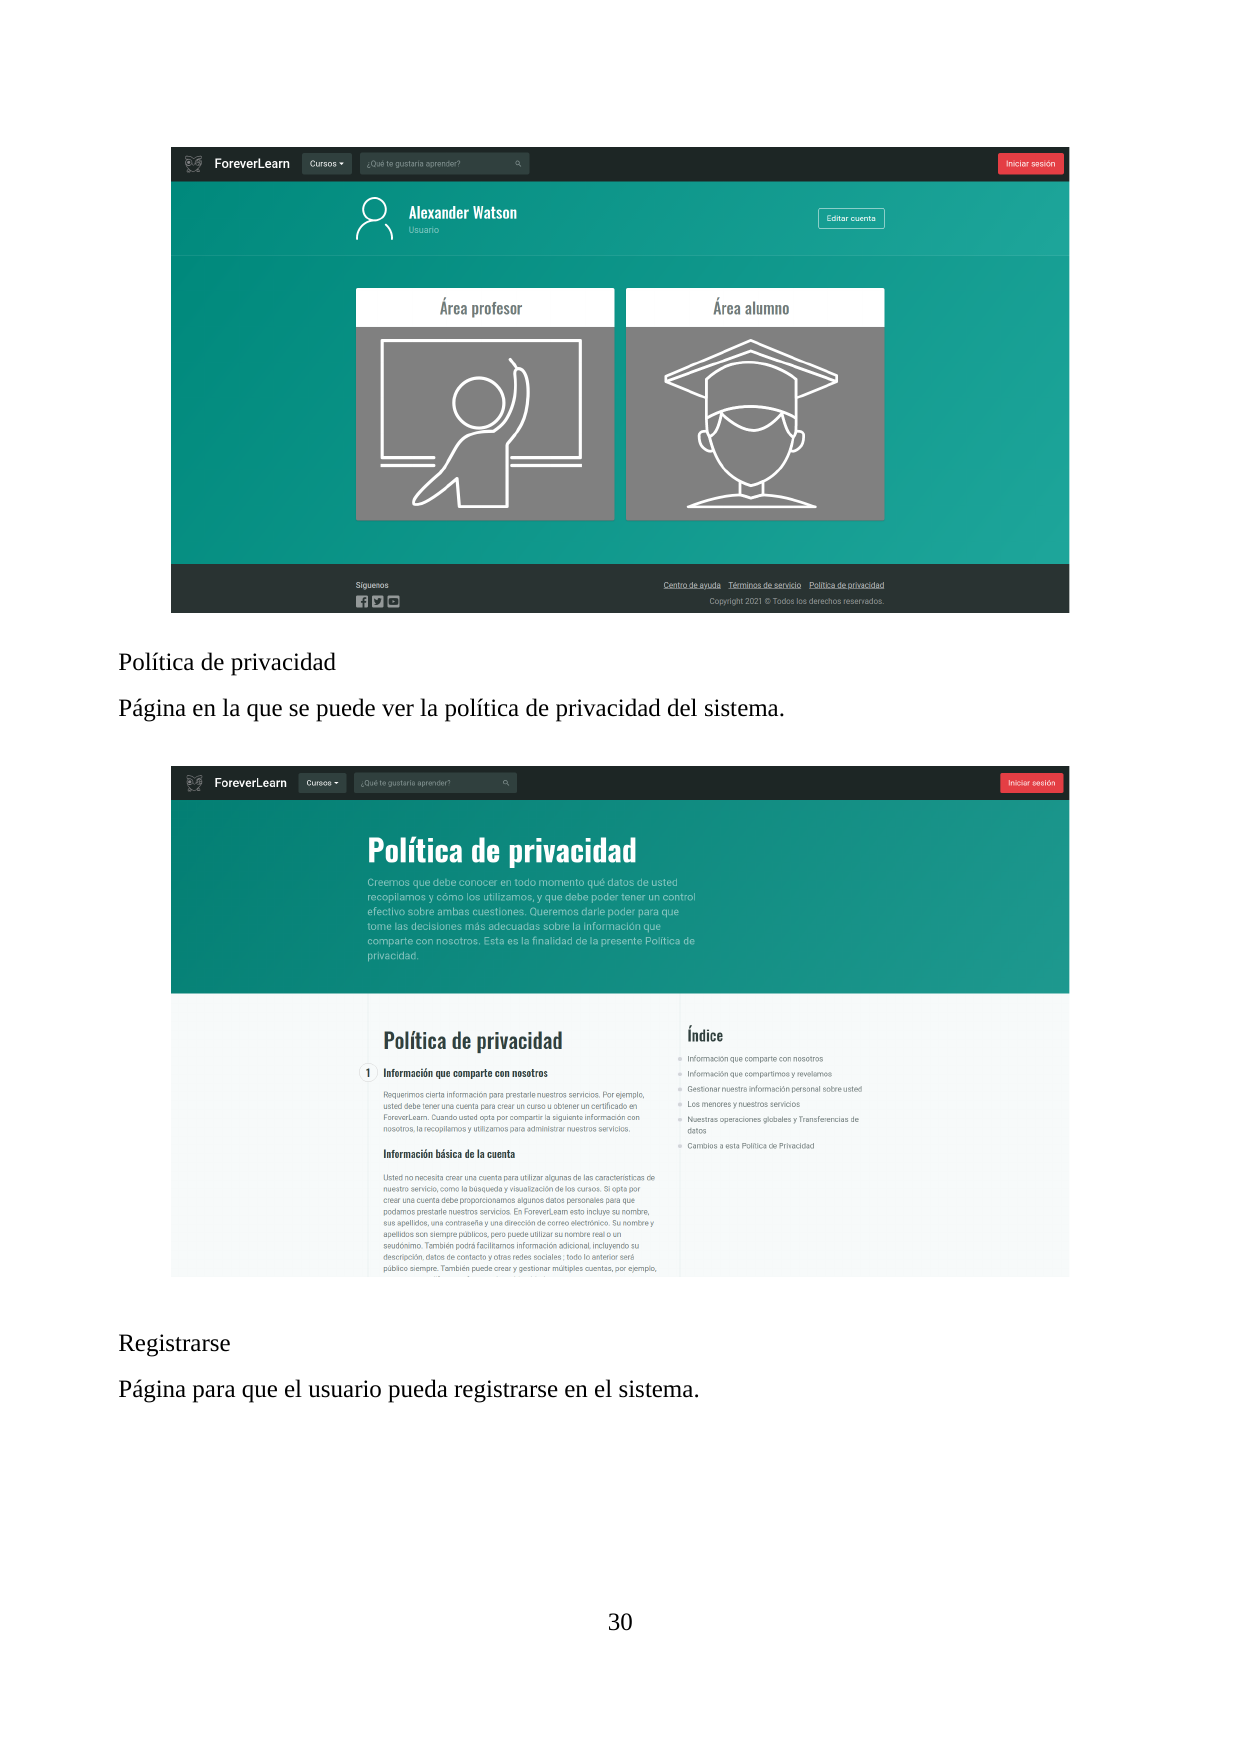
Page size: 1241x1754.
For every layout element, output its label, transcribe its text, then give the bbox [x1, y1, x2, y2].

picture [171, 147, 1070, 613]
text Política de privacidad [118, 647, 1017, 676]
text Página en la que se puede ver la política de privacidad del sistema. [118, 693, 1017, 721]
text Página para que el usuario pueda registrarse en el sistema. [118, 1374, 1017, 1403]
picture [171, 766, 1070, 1277]
text Registrarse [118, 1328, 1017, 1357]
